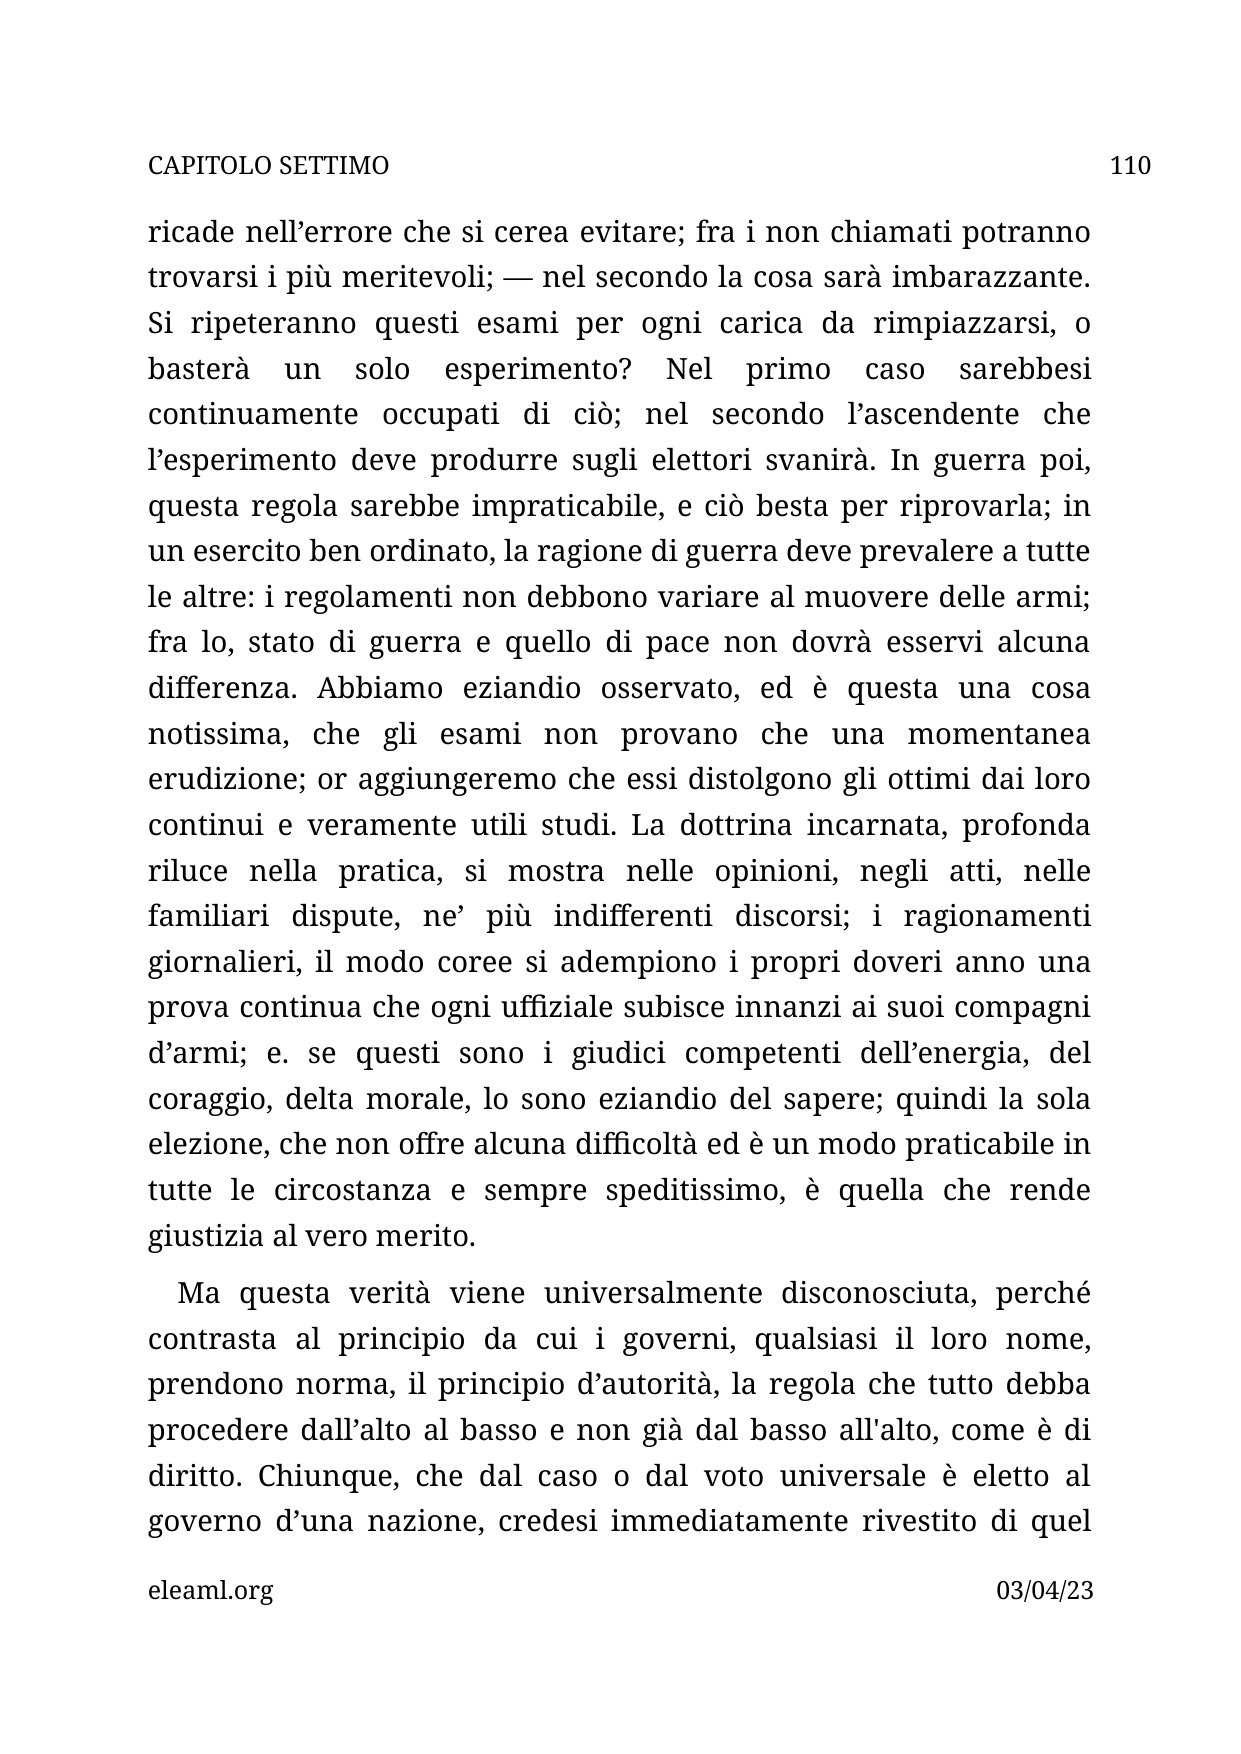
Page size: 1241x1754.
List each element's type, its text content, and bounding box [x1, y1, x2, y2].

text ricade nell’errore che si cerea evitare; fra i non chiamati potranno trovarsi i più meritevoli; — nel secondo la cosa sarà imbarazzante. Si ripeteranno questi esami per ogni carica da rimpiazzarsi, o basterà un solo esperimento? Nel primo caso sarebbesi continuamente occupati di ciò; nel secondo l’ascendente che l’esperimento deve produrre sugli elettori svanirà. In guerra poi, questa regola sarebbe impraticabile, e ciò besta per riprovarla; in un esercito ben ordinato, la ragione di guerra deve prevalere a tutte le altre: i regolamenti non debbono variare al muovere delle armi; fra lo, stato di guerra e quello di pace non dovrà esservi alcuna differenza. Abbiamo eziandio osservato, ed è questa una cosa notissima, che gli esami non provano che una momentanea erudizione; or aggiungeremo che essi distolgono gli ottimi dai loro continui e veramente utili studi. La dottrina incarnata, profonda riluce nella pratica, si mostra nelle opinioni, negli atti, nelle familiari dispute, ne’ più indifferenti discorsi; i ragionamenti giornalieri, il modo coree si adempiono i propri doveri anno una prova continua che ogni uffiziale subisce innanzi ai suoi compagni d’armi; e. se questi sono i giudici competenti dell’energia, del coraggio, delta morale, lo sono eziandio del sapere; quindi la sola elezione, che non offre alcuna difficoltà ed è un modo praticabile in tutte le circostanza e sempre speditissimo, è quella che rende giustizia al vero merito. [148, 211, 1093, 1254]
text Ma questa verità viene universalmente disconosciuta, perché contrasta al principio da cui i governi, qualsiasi il loro nome, prendono norma, il principio d’autorità, la regola che tutto debba procedere dall’alto al basso e non già dal basso all'alto, come è di diritto. Chiunque, che dal caso o dal voto universale è eletto al governo d’una nazione, credesi immediatamente rivestito di quel [148, 1272, 1093, 1540]
